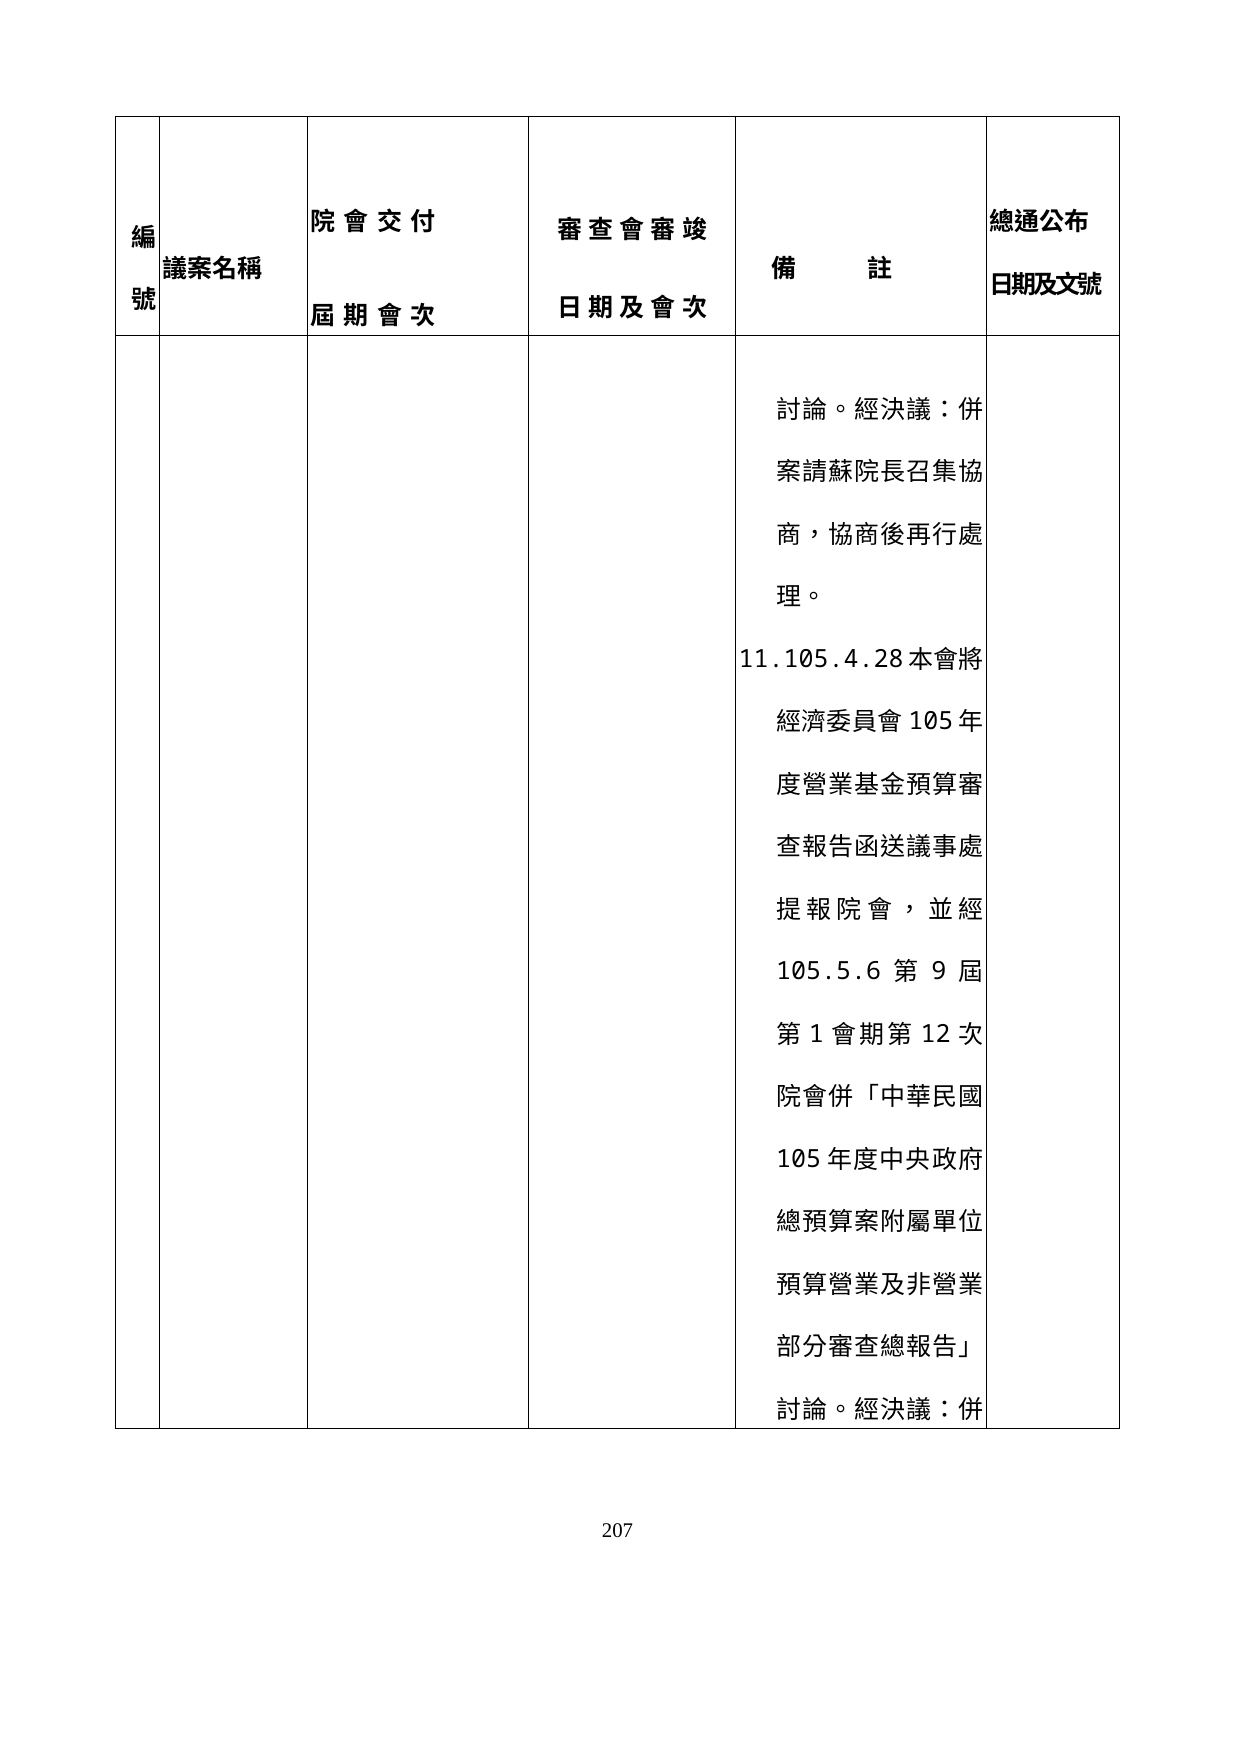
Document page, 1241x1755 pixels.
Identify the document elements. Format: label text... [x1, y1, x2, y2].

table_cell 討論。經決議：併案請蘇院長召集協商，協商後再行處理。 11.105.4.28本會將經濟委員會105年度營業基金預算審查報告函送議事處提報院會，並經105.5.6第9屆第1會期第12次院會併「中華民國105年度中央政府總預算案附屬單位預算營業及非營業部分審查總報告」討論。經決議：併 [736, 336, 986, 1428]
table_header 備 註 [736, 117, 986, 334]
table_header 議案名稱 [160, 117, 307, 334]
table_header 編號 [116, 117, 159, 334]
table_cell [116, 336, 159, 1428]
table_cell [987, 336, 1119, 1428]
table_cell [308, 336, 528, 1428]
table_header 審查會審竣 日期及會次 [529, 117, 735, 334]
table_header 總通公布 日期及文號 [987, 117, 1119, 334]
table_cell [529, 336, 735, 1428]
table_header 院會交付 屆期會次 [308, 117, 528, 334]
table_cell [160, 336, 307, 1428]
